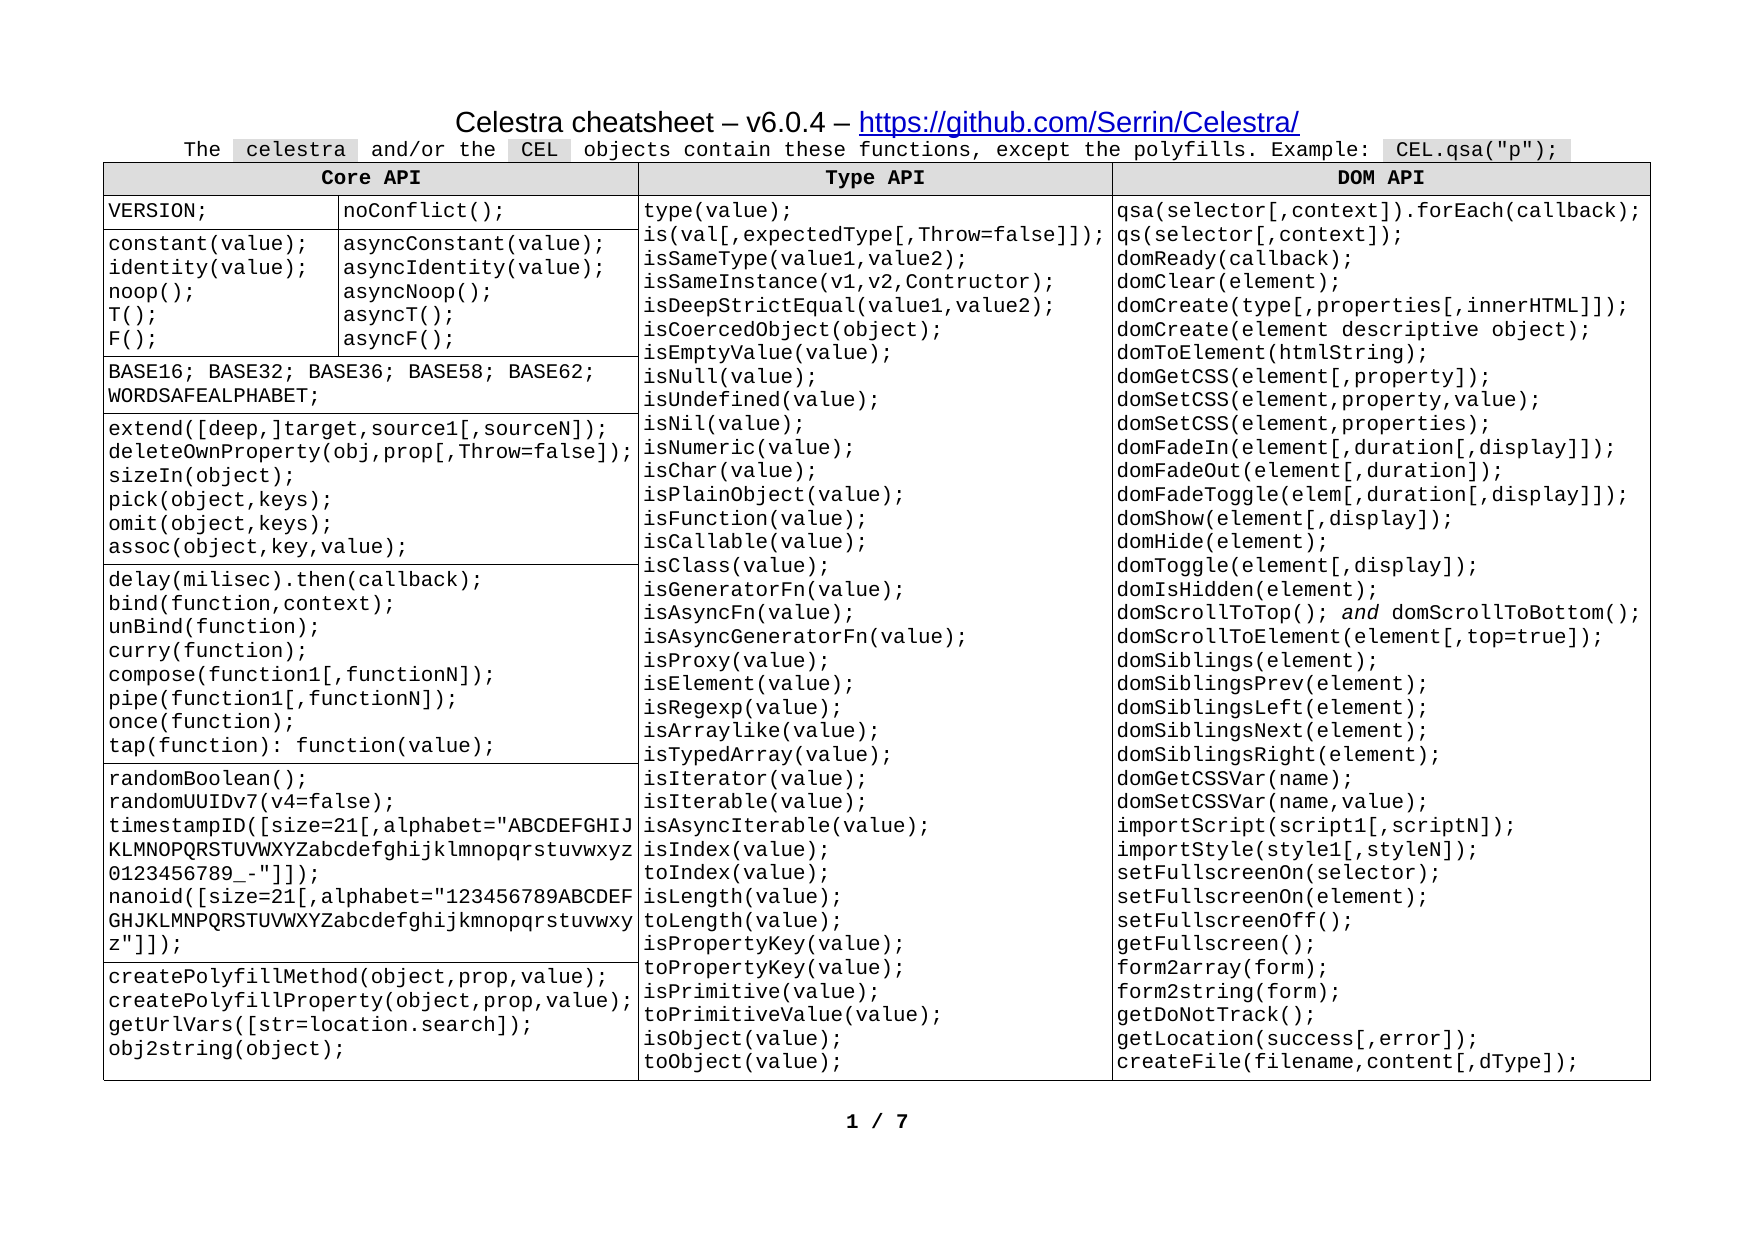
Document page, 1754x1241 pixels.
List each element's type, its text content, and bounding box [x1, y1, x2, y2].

table_cell noConflict(); [339, 196, 638, 228]
table_cell createPolyfillMethod(object,prop,value); createPolyfillProperty(object,prop,value); getUrlVars([str=location.search]); obj2string(object); [104, 963, 638, 1080]
table_header DOM API [1113, 163, 1650, 195]
table_cell constant(value); identity(value); noop(); T(); F(); [104, 230, 338, 356]
table_cell BASE16; BASE32; BASE36; BASE58; BASE62; WORDSAFEALPHABET; [104, 357, 638, 413]
table_cell type(value); is(val[,expectedType[,Throw=false]]); isSameType(value1,value2); isSameInstance(v1,v2,Contructor); isDeepStrictEqual(value1,value2); isCoercedObject(object); isEmptyValue(value); isNull(value); isUndefined(value); isNil(value); isNumeric(value); isChar(value); isPlainObject(value); isFunction(value); isCallable(value); isClass(value); isGeneratorFn(value); isAsyncFn(value); isAsyncGeneratorFn(value); isProxy(value); isElement(value); isRegexp(value); isArraylike(value); isTypedArray(value); isIterator(value); isIterable(value); isAsyncIterable(value); isIndex(value); toIndex(value); isLength(value); toLength(value); isPropertyKey(value); toPropertyKey(value); isPrimitive(value); toPrimitiveValue(value); isObject(value); toObject(value); [639, 196, 1112, 1080]
text Celestra cheatsheet – v6.0.4 – https://github.com/Serrin/Celestra/ [105, 105, 1649, 138]
table_cell randomBoolean(); randomUUIDv7(v4=false); timestampID([size=21[,alphabet="ABCDEFGHIJKLMNOPQRSTUVWXYZabcdefghijklmnopqrstuvwxyz0123456789_-"]]); nanoid([size=21[,alphabet="123456789ABCDEFGHJKLMNPQRSTUVWXYZabcdefghijkmnopqrstuvwxyz"]]); [104, 764, 638, 962]
table_header Core API [104, 163, 638, 195]
table_cell VERSION; [104, 196, 338, 228]
table_cell extend([deep,]target,source1[,sourceN]); deleteOwnProperty(obj,prop[,Throw=false]); sizeIn(object); pick(object,keys); omit(object,keys); assoc(object,key,value); [104, 414, 638, 564]
table_cell asyncConstant(value); asyncIdentity(value); asyncNoop(); asyncT(); asyncF(); [339, 230, 638, 356]
table_cell qsa(selector[,context]).forEach(callback); qs(selector[,context]); domReady(callback); domClear(element); domCreate(type[,properties[,innerHTML]]); domCreate(element descriptive object); domToElement(htmlString); domGetCSS(element[,property]); domSetCSS(element,property,value); domSetCSS(element,properties); domFadeIn(element[,duration[,display]]); domFadeOut(element[,duration]); domFadeToggle(elem[,duration[,display]]); domShow(element[,display]); domHide(element); domToggle(element[,display]); domIsHidden(element); domScrollToTop(); and domScrollToBottom(); domScrollToElement(element[,top=true]); domSiblings(element); domSiblingsPrev(element); domSiblingsLeft(element); domSiblingsNext(element); domSiblingsRight(element); domGetCSSVar(name); domSetCSSVar(name,value); importScript(script1[,scriptN]); importStyle(style1[,styleN]); setFullscreenOn(selector); setFullscreenOn(element); setFullscreenOff(); getFullscreen(); form2array(form); form2string(form); getDoNotTrack(); getLocation(success[,error]); createFile(filename,content[,dType]); [1113, 196, 1650, 1080]
table_cell delay(milisec).then(callback); bind(function,context); unBind(function); curry(function); compose(function1[,functionN]); pipe(function1[,functionN]); once(function); tap(function): function(value); [104, 565, 638, 763]
text The celestra and/or the CEL objects contain these functions, except the polyfills. Example: CEL.qsa("p"); [105, 138, 1649, 162]
table_header Type API [639, 163, 1112, 195]
